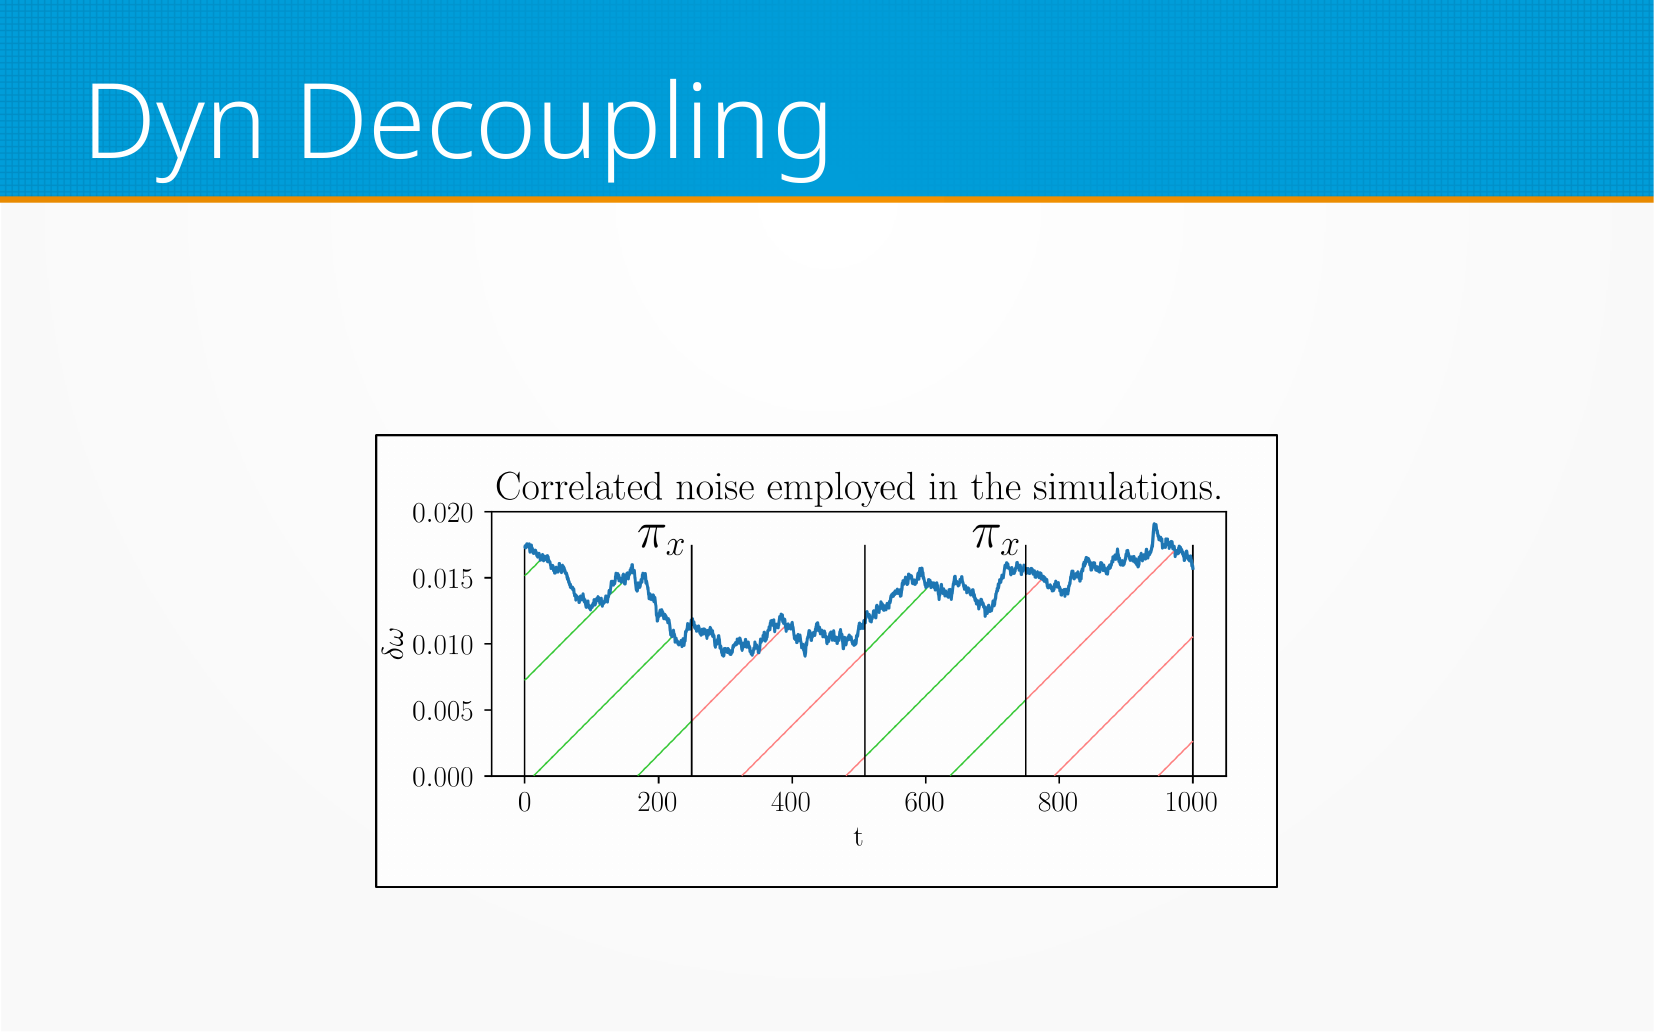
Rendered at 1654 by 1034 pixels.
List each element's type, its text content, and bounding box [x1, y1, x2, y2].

picture [0, 197, 1654, 1034]
title Dyn Decoupling [82, 16, 1571, 190]
